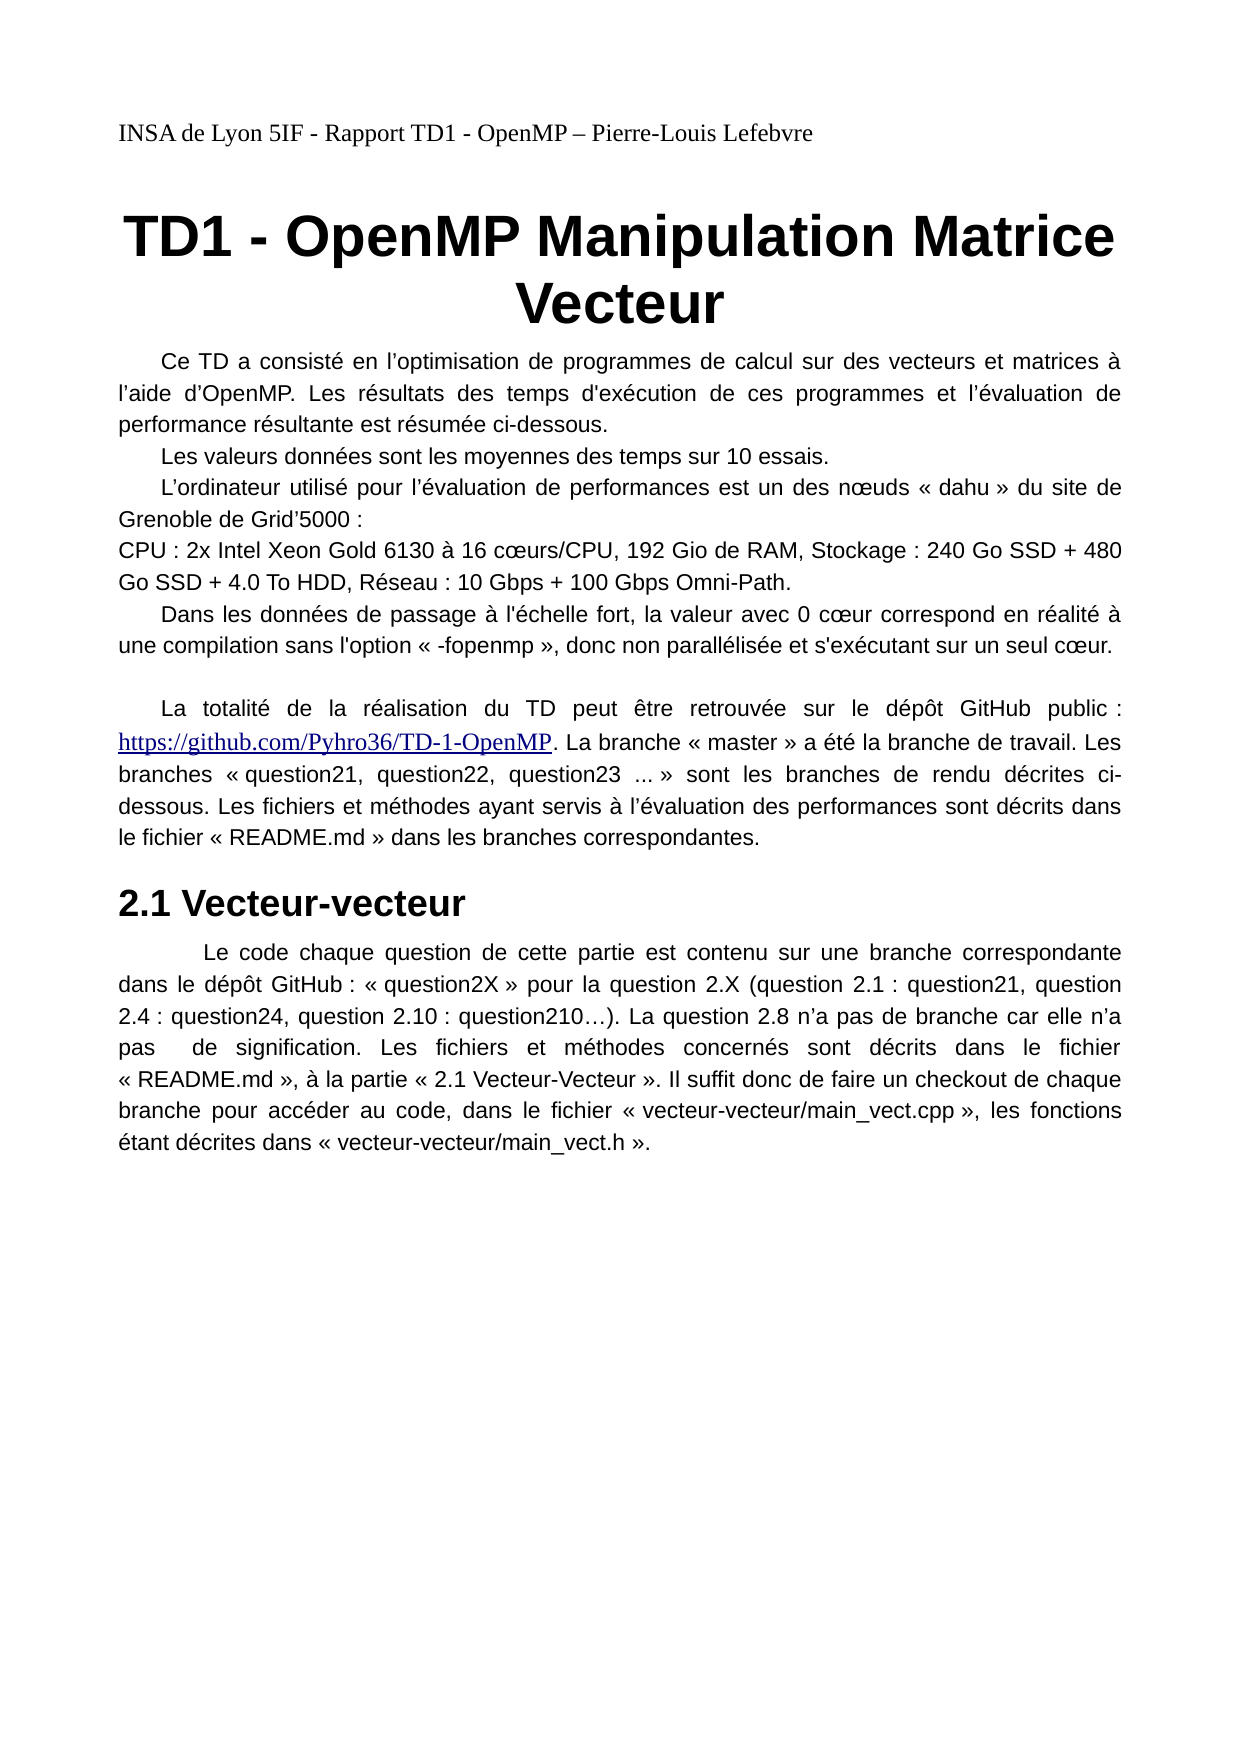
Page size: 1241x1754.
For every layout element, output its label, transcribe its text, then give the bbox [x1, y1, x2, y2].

text Le code chaque question de cette partie est contenu sur une branche correspondante dans le dépôt GitHub : « question2X » pour la question 2.X (question 2.1 : question21, question 2.4 : question24, question 2.10 : question210…). La question 2.8 n’a pas de branche car elle n’a pas de signification. Les fichiers et méthodes concernés sont décrits dans le fichier « README.md », à la partie « 2.1 Vecteur-Vecteur ». Il suffit donc de faire un checkout de chaque branche pour accéder au code, dans le fichier « vecteur-vecteur/main_vect.cpp », les fonctions étant décrites dans « vecteur-vecteur/main_vect.h ». [118, 937, 1122, 1155]
text CPU : 2x Intel Xeon Gold 6130 à 16 cœurs/CPU, 192 Gio de RAM, Stockage : 240 Go SSD + 480 Go SSD + 4.0 To HDD, Réseau : 10 Gbps + 100 Gbps Omni-Path. [118, 537, 1122, 595]
text Dans les données de passage à l'échelle fort, la valeur avec 0 cœur correspond en réalité à une compilation sans l'option « -fopenmp », donc non parallélisée et s'exécutant sur un seul cœur. [118, 601, 1122, 658]
text Ce TD a consisté en l’optimisation de programmes de calcul sur des vecteurs et matrices à l’aide d’OpenMP. Les résultats des temps d'exécution de ces programmes et l’évaluation de performance résultante est résumée ci-dessous. [118, 348, 1122, 437]
text L’ordinateur utilisé pour l’évaluation de performances est un des nœuds « dahu » du site de Grenoble de Grid’5000 : [118, 474, 1122, 532]
text Les valeurs données sont les moyennes des temps sur 10 essais. [118, 443, 1122, 469]
subtitle 2.1 Vecteur-vecteur [118, 881, 1122, 924]
title TD1 - OpenMP Manipulation Matrice Vecteur [118, 201, 1122, 336]
text La totalité de la réalisation du TD peut être retrouvée sur le dépôt GitHub public : https://github.com/Pyhro36/TD-1-OpenMP. La branche « master » a été la branche de travail. Les branches « question21, question22, question23 ... » sont les branches de rendu décrites ci-dessous. Les fichiers et méthodes ayant servis à l’évaluation des performances sont décrits dans le fichier « README.md » dans les branches correspondantes. [118, 695, 1122, 851]
